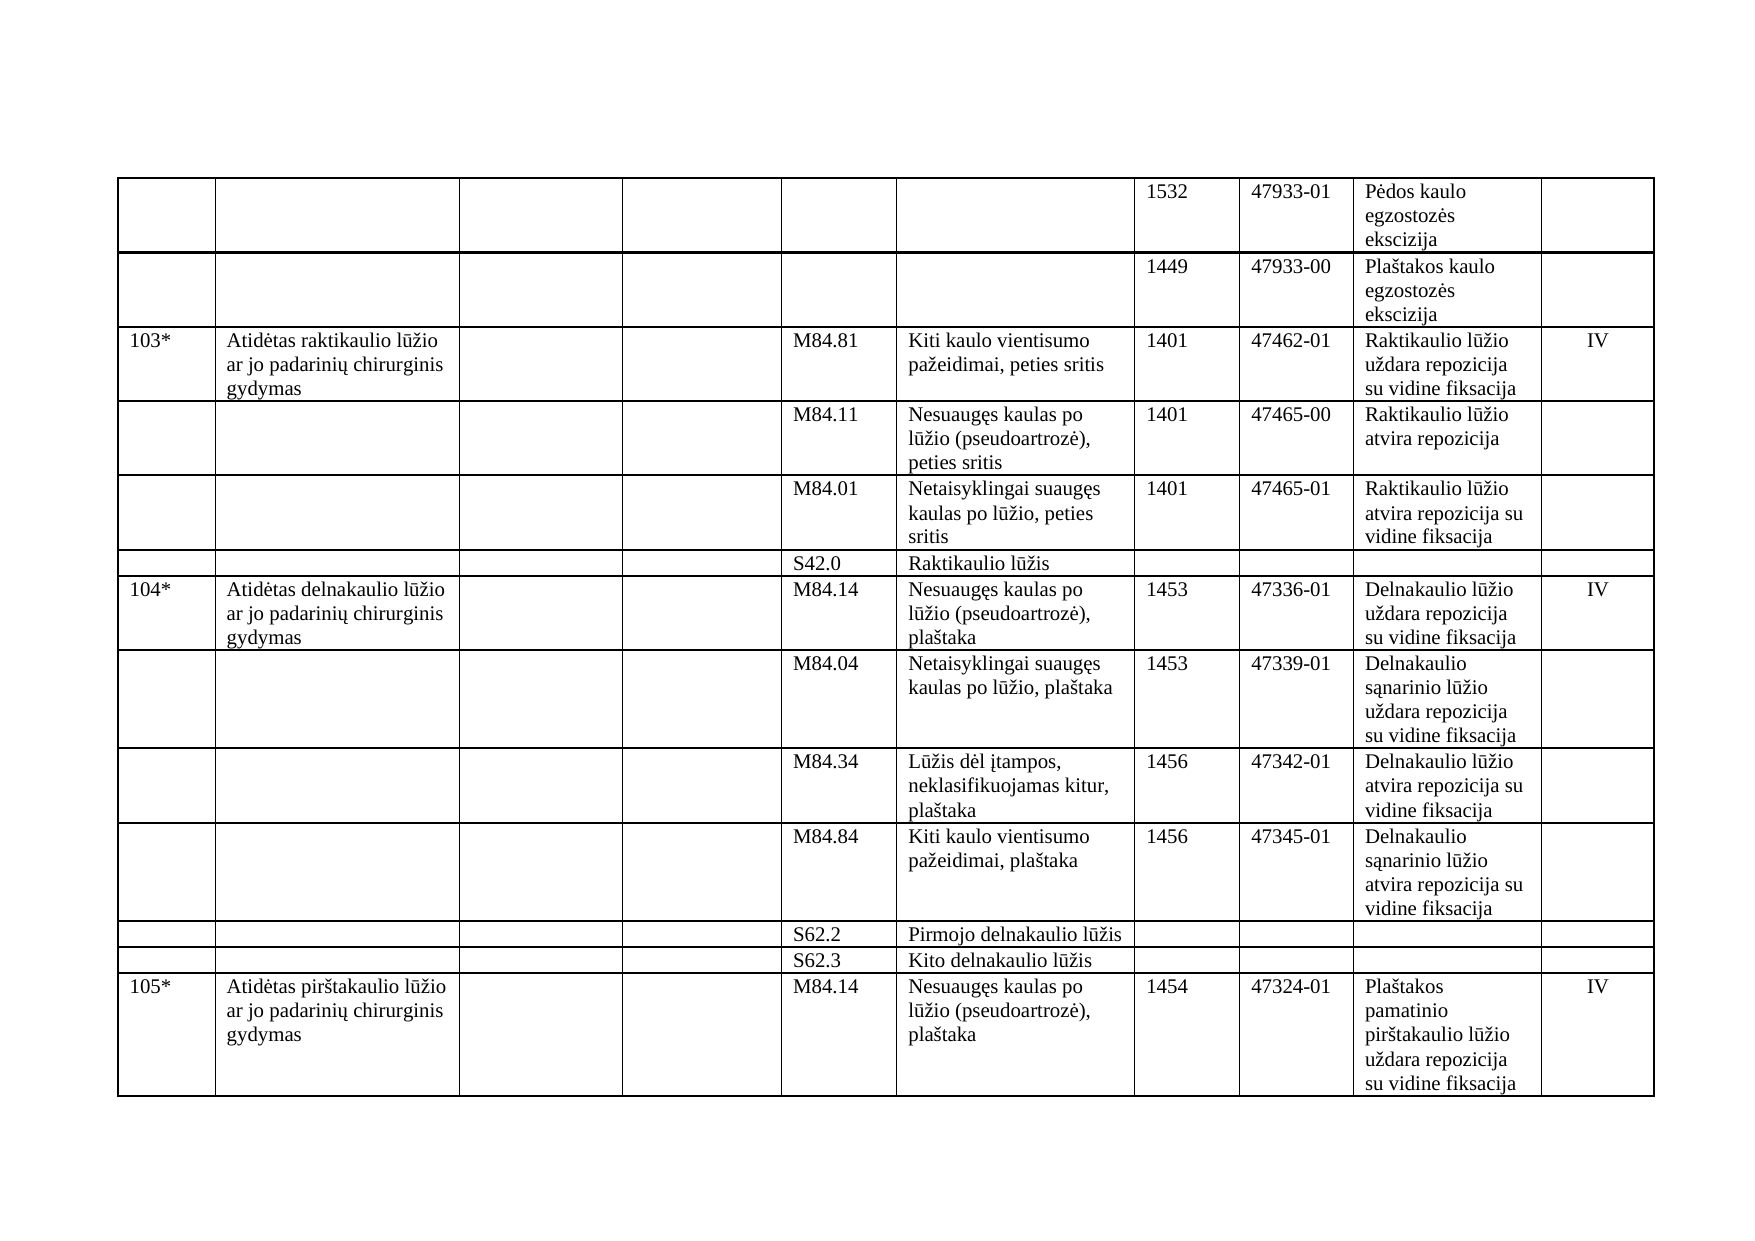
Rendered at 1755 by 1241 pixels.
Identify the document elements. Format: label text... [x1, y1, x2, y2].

table_cell [460, 824, 622, 920]
table_cell [119, 749, 215, 822]
table_cell M84.11 [782, 402, 896, 474]
table_cell 47345-01 [1240, 824, 1353, 920]
table_cell [1354, 922, 1541, 946]
table_cell [1542, 476, 1653, 548]
table_cell [1240, 948, 1353, 972]
table_cell [1542, 824, 1653, 920]
table_cell M84.04 [782, 651, 896, 747]
table_cell [623, 974, 781, 1094]
table_cell [623, 551, 781, 575]
table_cell Lūžis dėl įtampos, neklasifikuojamas kitur, plaštaka [897, 749, 1134, 822]
table_cell Delnakaulio lūžio uždara repozicija su vidine fiksacija [1354, 577, 1541, 649]
table_cell [119, 922, 215, 946]
table_cell 47933-00 [1240, 254, 1353, 326]
table_cell Raktikaulio lūžio atvira repozicija su vidine fiksacija [1354, 476, 1541, 548]
table_cell 47465-01 [1240, 476, 1353, 548]
table_cell [460, 551, 622, 575]
table_cell [1240, 551, 1353, 575]
table_cell [460, 254, 622, 326]
table_cell Delnakaulio sąnarinio lūžio uždara repozicija su vidine fiksacija [1354, 651, 1541, 747]
table_cell [1135, 551, 1239, 575]
table_cell [1354, 551, 1541, 575]
table_cell [460, 402, 622, 474]
table_cell M84.01 [782, 476, 896, 548]
table_cell [216, 651, 459, 747]
table_cell [782, 254, 896, 326]
table_cell 47339-01 [1240, 651, 1353, 747]
table_cell [216, 824, 459, 920]
table_cell 103* [119, 328, 215, 400]
table_cell Raktikaulio lūžio atvira repozicija [1354, 402, 1541, 474]
table_cell [119, 651, 215, 747]
table_cell [1542, 948, 1653, 972]
table_cell M84.14 [782, 577, 896, 649]
table_cell Kiti kaulo vientisumo pažeidimai, plaštaka [897, 824, 1134, 920]
table_cell [216, 551, 459, 575]
table_cell [460, 179, 622, 251]
table_cell [623, 328, 781, 400]
table_cell [216, 948, 459, 972]
table_cell 47465-00 [1240, 402, 1353, 474]
table_cell [897, 254, 1134, 326]
table_cell [119, 476, 215, 548]
table_cell [623, 577, 781, 649]
table_cell [897, 179, 1134, 251]
table_cell 1401 [1135, 328, 1239, 400]
table_cell Kito delnakaulio lūžis [897, 948, 1134, 972]
table_cell 1453 [1135, 577, 1239, 649]
table_cell 1401 [1135, 402, 1239, 474]
table_cell [216, 749, 459, 822]
table_cell Delnakaulio lūžio atvira repozicija su vidine fiksacija [1354, 749, 1541, 822]
table_cell [623, 476, 781, 548]
table_cell Atidėtas delnakaulio lūžio ar jo padarinių chirurginis gydymas [216, 577, 459, 649]
table_cell 1456 [1135, 824, 1239, 920]
table_cell [1542, 551, 1653, 575]
table_cell Delnakaulio sąnarinio lūžio atvira repozicija su vidine fiksacija [1354, 824, 1541, 920]
table_cell [623, 402, 781, 474]
table_cell [119, 402, 215, 474]
table_cell [460, 948, 622, 972]
table_cell [216, 922, 459, 946]
table_cell 47324-01 [1240, 974, 1353, 1094]
table_cell Nesuaugęs kaulas po lūžio (pseudoartrozė), plaštaka [897, 974, 1134, 1094]
table_cell [1135, 922, 1239, 946]
table_cell 1401 [1135, 476, 1239, 548]
table_cell 104* [119, 577, 215, 649]
table_cell 47462-01 [1240, 328, 1353, 400]
table_cell 1449 [1135, 254, 1239, 326]
table_cell [1354, 948, 1541, 972]
table_cell [460, 476, 622, 548]
table_cell Kiti kaulo vientisumo pažeidimai, peties sritis [897, 328, 1134, 400]
table_cell [1135, 948, 1239, 972]
table_cell S42.0 [782, 551, 896, 575]
table_cell [460, 577, 622, 649]
table_cell 1532 [1135, 179, 1239, 251]
table_cell [623, 254, 781, 326]
table_cell [623, 179, 781, 251]
table_cell IV [1542, 328, 1653, 400]
table_cell S62.2 [782, 922, 896, 946]
table_cell [119, 824, 215, 920]
table_cell [623, 651, 781, 747]
table_cell [1542, 179, 1653, 251]
table_cell [623, 922, 781, 946]
table_cell Plaštakos pamatinio pirštakaulio lūžio uždara repozicija su vidine fiksacija [1354, 974, 1541, 1094]
table_cell Atidėtas pirštakaulio lūžio ar jo padarinių chirurginis gydymas [216, 974, 459, 1094]
table_cell Pėdos kaulo egzostozės ekscizija [1354, 179, 1541, 251]
table_cell Nesuaugęs kaulas po lūžio (pseudoartrozė), plaštaka [897, 577, 1134, 649]
table_cell 105* [119, 974, 215, 1094]
table_cell 47336-01 [1240, 577, 1353, 649]
table_cell 47342-01 [1240, 749, 1353, 822]
table_cell Raktikaulio lūžio uždara repozicija su vidine fiksacija [1354, 328, 1541, 400]
table_cell M84.14 [782, 974, 896, 1094]
table_cell [782, 179, 896, 251]
table_cell [216, 476, 459, 548]
table_cell 1453 [1135, 651, 1239, 747]
table_cell [460, 328, 622, 400]
table_cell [1542, 651, 1653, 747]
table_cell [216, 179, 459, 251]
table_cell [119, 948, 215, 972]
table_cell [460, 651, 622, 747]
table_cell [623, 824, 781, 920]
table_cell [119, 254, 215, 326]
table_cell [119, 551, 215, 575]
table_cell 1454 [1135, 974, 1239, 1094]
table_cell [623, 749, 781, 822]
table_cell [1542, 402, 1653, 474]
table_cell [216, 402, 459, 474]
table_cell M84.34 [782, 749, 896, 822]
table_cell [216, 254, 459, 326]
table_cell Plaštakos kaulo egzostozės ekscizija [1354, 254, 1541, 326]
table_cell IV [1542, 577, 1653, 649]
table_cell [623, 948, 781, 972]
table_cell [1240, 922, 1353, 946]
table_cell IV [1542, 974, 1653, 1094]
table_cell M84.81 [782, 328, 896, 400]
table_cell 47933-01 [1240, 179, 1353, 251]
table_cell Netaisyklingai suaugęs kaulas po lūžio, peties sritis [897, 476, 1134, 548]
table_cell [119, 179, 215, 251]
table_cell Atidėtas raktikaulio lūžio ar jo padarinių chirurginis gydymas [216, 328, 459, 400]
table_cell Raktikaulio lūžis [897, 551, 1134, 575]
table_cell [1542, 254, 1653, 326]
table_cell [1542, 749, 1653, 822]
table_cell [1542, 922, 1653, 946]
table_cell 1456 [1135, 749, 1239, 822]
table_cell Pirmojo delnakaulio lūžis [897, 922, 1134, 946]
table_cell [460, 749, 622, 822]
table_cell S62.3 [782, 948, 896, 972]
table_cell Netaisyklingai suaugęs kaulas po lūžio, plaštaka [897, 651, 1134, 747]
table_cell Nesuaugęs kaulas po lūžio (pseudoartrozė), peties sritis [897, 402, 1134, 474]
table_cell M84.84 [782, 824, 896, 920]
table_cell [460, 974, 622, 1094]
table_cell [460, 922, 622, 946]
